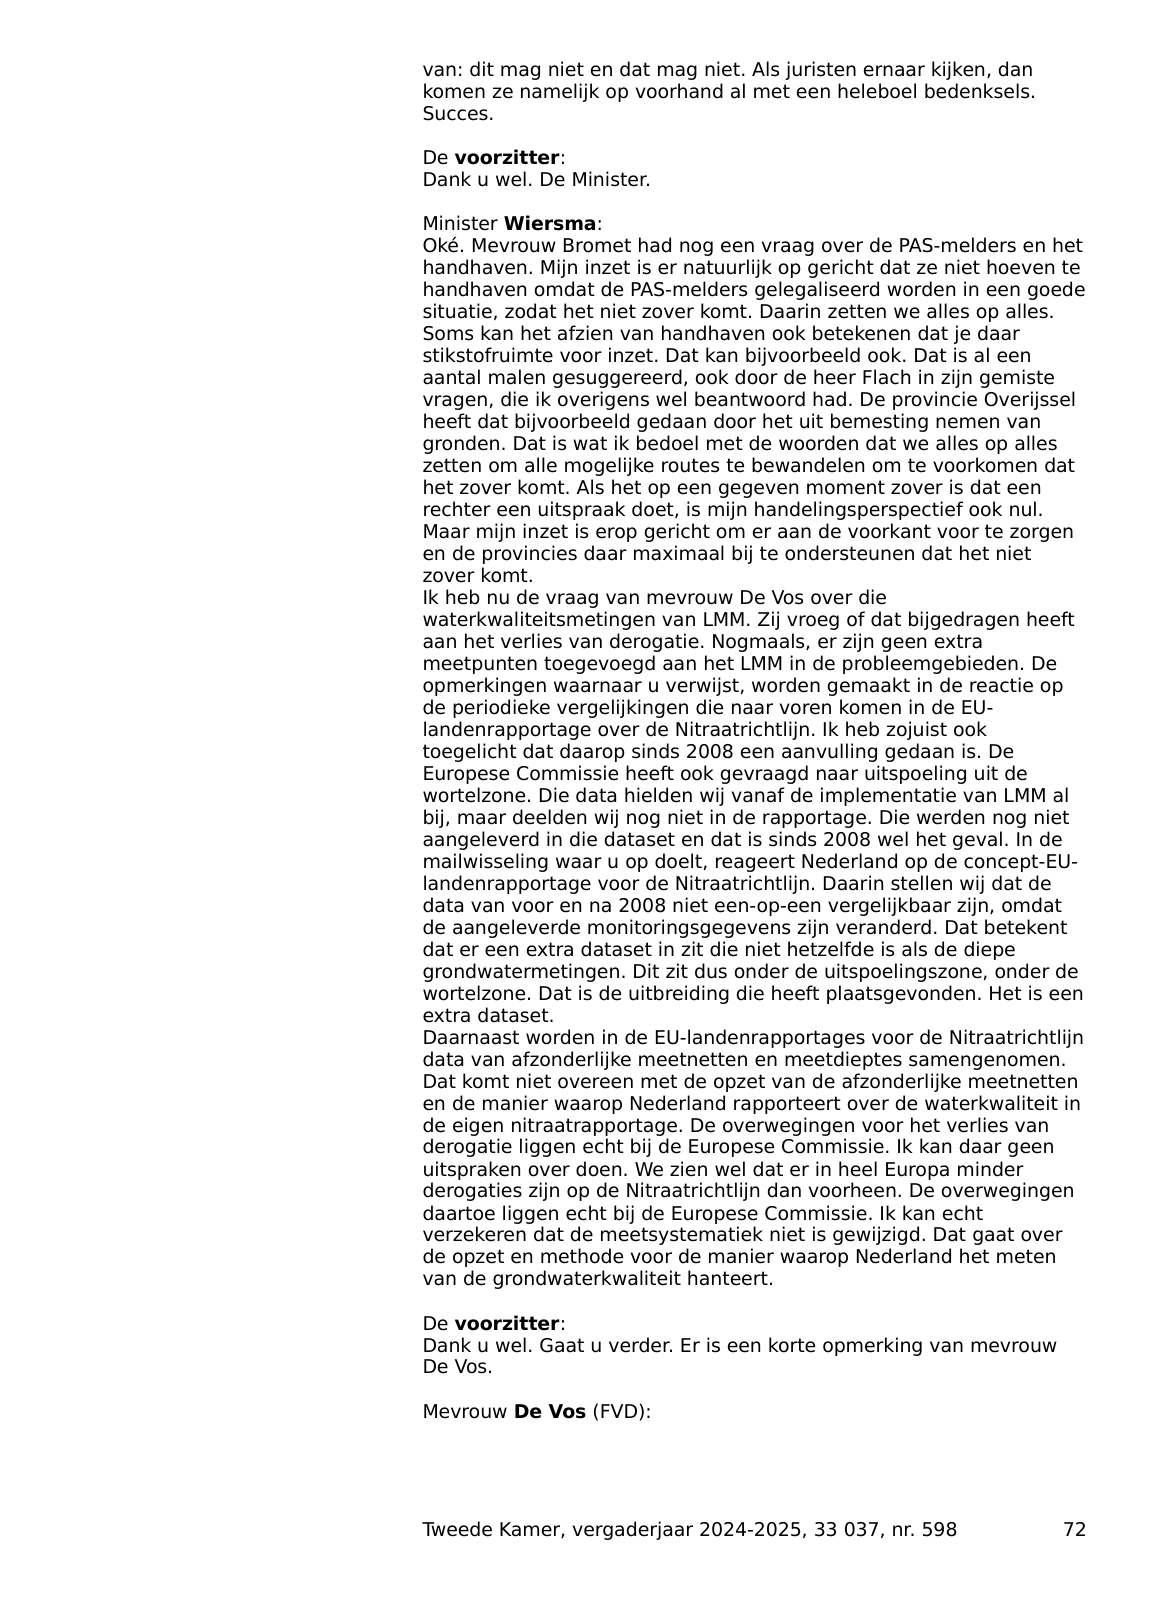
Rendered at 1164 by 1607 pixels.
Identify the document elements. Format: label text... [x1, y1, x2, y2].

text Mevrouw De Vos (FVD): [422, 1401, 1087, 1423]
text De voorzitter: [422, 1312, 1087, 1334]
text Dank u wel. De Minister. [422, 169, 1087, 191]
text Dank u wel. Gaat u verder. Er is een korte opmerking van mevrouw De Vos. [422, 1334, 1087, 1378]
text Ik heb nu de vraag van mevrouw De Vos over die waterkwaliteitsmetingen van LMM. Zij vroeg of dat bijgedragen heeft aan het verlies van derogatie. Nogmaals, er zijn geen extra meetpunten toegevoegd aan het LMM in de probleemgebieden. De opmerkingen waarnaar u verwijst, worden gemaakt in de reactie op de periodieke vergelijkingen die naar voren komen in de EU-landenrapportage over de Nitraatrichtlijn. Ik heb zojuist ook toegelicht dat daarop sinds 2008 een aanvulling gedaan is. De Europese Commissie heeft ook gevraagd naar uitspoeling uit de wortelzone. Die data hielden wij vanaf de implementatie van LMM al bij, maar deelden wij nog niet in de rapportage. Die werden nog niet aangeleverd in die dataset en dat is sinds 2008 wel het geval. In de mailwisseling waar u op doelt, reageert Nederland op de concept-EU-landenrapportage voor de Nitraatrichtlijn. Daarin stellen wij dat de data van voor en na 2008 niet een-op-een vergelijkbaar zijn, omdat de aangeleverde monitoringsgegevens zijn veranderd. Dat betekent dat er een extra dataset in zit die niet hetzelfde is als de diepe grondwatermetingen. Dit zit dus onder de uitspoelingszone, onder de wortelzone. Dat is de uitbreiding die heeft plaatsgevonden. Het is een extra dataset. [422, 587, 1087, 1027]
text Minister Wiersma: [422, 213, 1087, 235]
text De voorzitter: [422, 147, 1087, 169]
text Oké. Mevrouw Bromet had nog een vraag over de PAS-melders en het handhaven. Mijn inzet is er natuurlijk op gericht dat ze niet hoeven te handhaven omdat de PAS-melders gelegaliseerd worden in een goede situatie, zodat het niet zover komt. Daarin zetten we alles op alles. Soms kan het afzien van handhaven ook betekenen dat je daar stikstofruimte voor inzet. Dat kan bijvoorbeeld ook. Dat is al een aantal malen gesuggereerd, ook door de heer Flach in zijn gemiste vragen, die ik overigens wel beantwoord had. De provincie Overijssel heeft dat bijvoorbeeld gedaan door het uit bemesting nemen van gronden. Dat is wat ik bedoel met de woorden dat we alles op alles zetten om alle mogelijke routes te bewandelen om te voorkomen dat het zover komt. Als het op een gegeven moment zover is dat een rechter een uitspraak doet, is mijn handelingsperspectief ook nul. Maar mijn inzet is erop gericht om er aan de voorkant voor te zorgen en de provincies daar maximaal bij te ondersteunen dat het niet zover komt. [422, 235, 1087, 587]
text van: dit mag niet en dat mag niet. Als juristen ernaar kijken, dan komen ze namelijk op voorhand al met een heleboel bedenksels. Succes. [422, 59, 1087, 125]
text Daarnaast worden in de EU-landenrapportages voor de Nitraatrichtlijn data van afzonderlijke meetnetten en meetdieptes samengenomen. Dat komt niet overeen met de opzet van de afzonderlijke meetnetten en de manier waarop Nederland rapporteert over de waterkwaliteit in de eigen nitraatrapportage. De overwegingen voor het verlies van derogatie liggen echt bij de Europese Commissie. Ik kan daar geen uitspraken over doen. We zien wel dat er in heel Europa minder derogaties zijn op de Nitraatrichtlijn dan voorheen. De overwegingen daartoe liggen echt bij de Europese Commissie. Ik kan echt verzekeren dat de meetsystematiek niet is gewijzigd. Dat gaat over de opzet en methode voor de manier waarop Nederland het meten van de grondwaterkwaliteit hanteert. [422, 1027, 1087, 1290]
